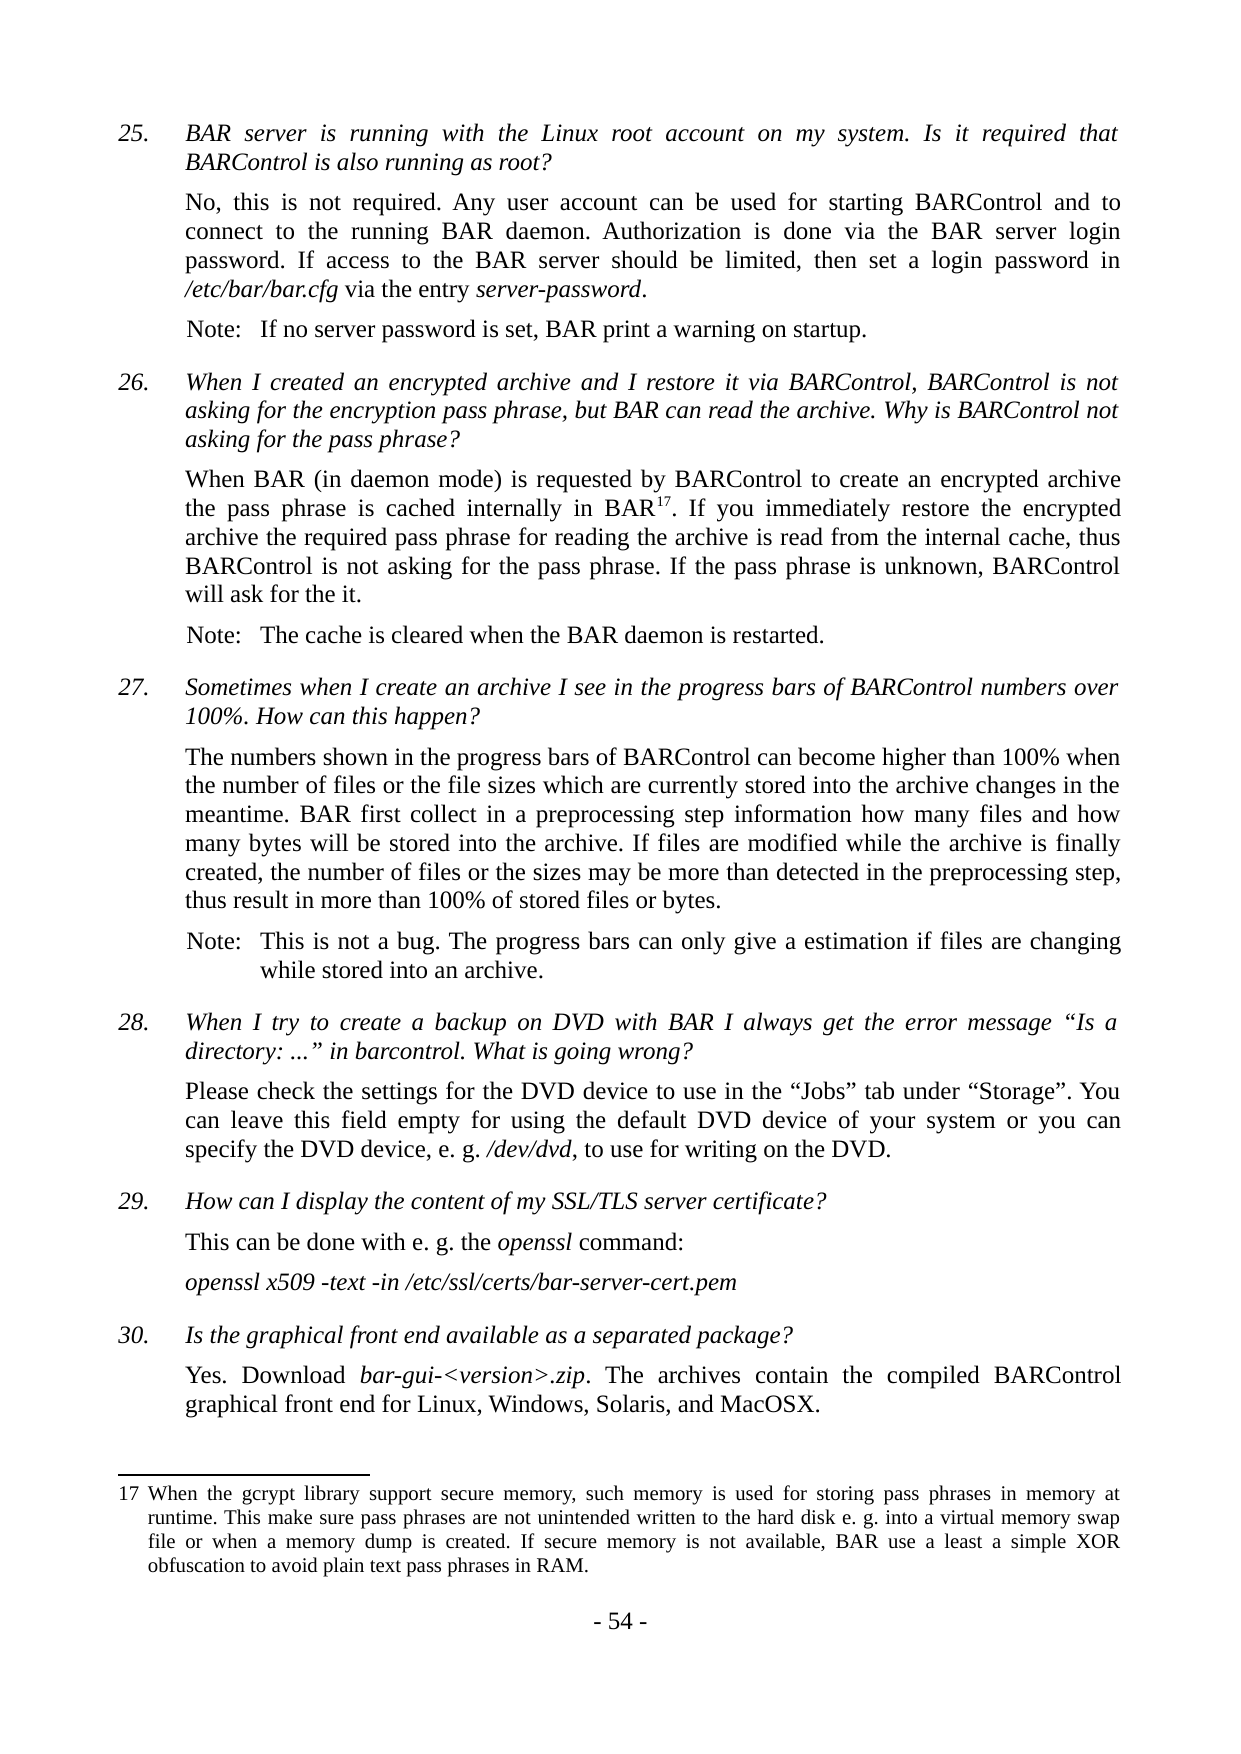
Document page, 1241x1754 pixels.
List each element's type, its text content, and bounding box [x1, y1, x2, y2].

text The numbers shown in the progress bars of BARControl can become higher than 100% when the number of files or the file sizes which are currently stored into the archive changes in the meantime. BAR first collect in a preprocessing step information how many files and how many bytes will be stored into the archive. If files are modified while the archive is finally created, the number of files or the sizes may be more than detected in the preprocessing step, thus result in more than 100% of stored files or bytes. [185, 742, 1122, 914]
text Yes. Download bar-gui-<version>.zip. The archives contain the compiled BARControl graphical front end for Linux, Windows, Solaris, and MacOSX. [185, 1360, 1122, 1418]
text openssl x509 -text -in /etc/ssl/certs/bar-server-cert.pem [185, 1267, 1122, 1296]
text Note: If no server password is set, BAR print a warning on startup. [186, 314, 1122, 343]
text When the gcrypt library support secure memory, such memory is used for storing pass phrases in memory at runtime. This make sure pass phrases are not unintended written to the hard disk e. g. into a virtual memory swap file or when a memory dump is created. If secure memory is not available, BAR use a least a simple XOR obfuscation to avoid plain text pass phrases in RAM. [118, 1481, 1122, 1577]
list Is the graphical front end available as a separated package? [118, 1320, 1122, 1348]
list When I try to create a backup on DVD with BAR I always get the error message “Is a directory: ...” in barcontrol. What is going wrong? [118, 1007, 1122, 1065]
list BAR server is running with the Linux root account on my system. Is it required that BARControl is also running as root? [118, 118, 1122, 176]
text No, this is not required. Any user account can be used for starting BARControl and to connect to the running BAR daemon. Authorization is done via the BAR server login password. If access to the BAR server should be limited, then set a login password in /etc/bar/bar.cfg via the entry server-password. [185, 187, 1122, 302]
list How can I display the content of my SSL/TLS server certificate? [118, 1186, 1122, 1215]
text This can be done with e. g. the openssl command: [185, 1227, 1122, 1256]
text Note: This is not a bug. The progress bars can only give a estimation if files are changing while stored into an archive. [186, 926, 1122, 983]
text When BAR (in daemon mode) is requested by BARControl to create an encrypted archive the pass phrase is cached internally in BAR. If you immediately restore the encrypted archive the required pass phrase for reading the archive is read from the internal cache, thus BARControl is not asking for the pass phrase. If the pass phrase is unknown, BARControl will ask for the it. [185, 464, 1122, 608]
text Note: The cache is cleared when the BAR daemon is restarted. [186, 620, 1122, 649]
text Please check the settings for the DVD device to use in the “Jobs” tab under “Storage”. You can leave this field empty for using the default DVD device of your system or you can specify the DVD device, e. g. /dev/dvd, to use for writing on the DVD. [185, 1076, 1122, 1163]
list When I created an encrypted archive and I restore it via BARControl, BARControl is not asking for the encryption pass phrase, but BAR can read the archive. Why is BARControl not asking for the pass phrase? [118, 367, 1122, 453]
list Sometimes when I create an archive I see in the progress bars of BARControl numbers over 100%. How can this happen? [118, 672, 1122, 730]
